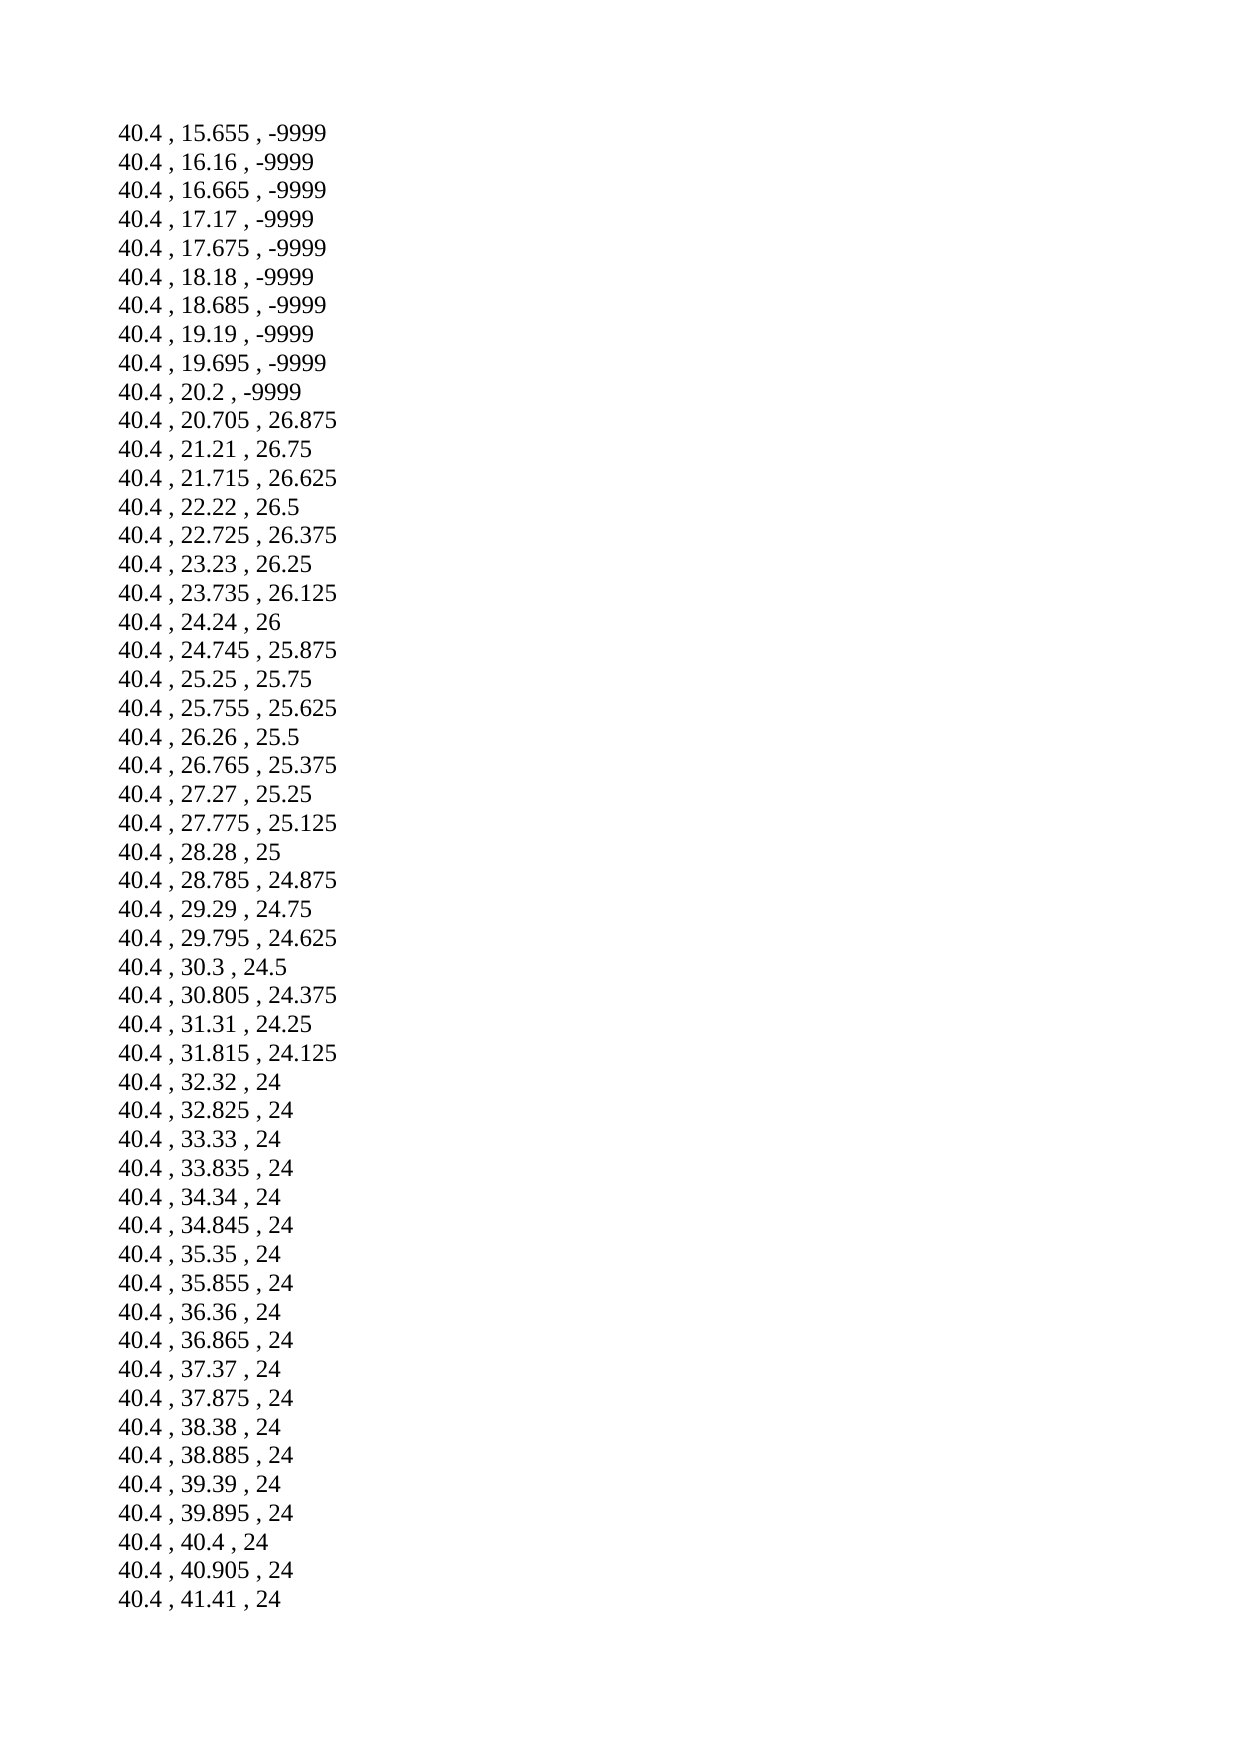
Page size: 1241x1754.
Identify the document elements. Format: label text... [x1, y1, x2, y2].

text 40.4 , 40.905 , 24 [118, 1556, 1122, 1584]
text 40.4 , 17.675 , -9999 [118, 233, 1122, 262]
text 40.4 , 16.16 , -9999 [118, 147, 1122, 176]
text 40.4 , 35.35 , 24 [118, 1239, 1122, 1268]
text 40.4 , 22.725 , 26.375 [118, 521, 1122, 549]
text 40.4 , 35.855 , 24 [118, 1268, 1122, 1297]
text 40.4 , 32.825 , 24 [118, 1096, 1122, 1124]
text 40.4 , 25.755 , 25.625 [118, 693, 1122, 722]
text 40.4 , 28.785 , 24.875 [118, 866, 1122, 894]
text 40.4 , 30.805 , 24.375 [118, 981, 1122, 1009]
text 40.4 , 24.24 , 26 [118, 607, 1122, 636]
text 40.4 , 20.2 , -9999 [118, 377, 1122, 406]
text 40.4 , 40.4 , 24 [118, 1527, 1122, 1556]
text 40.4 , 36.36 , 24 [118, 1297, 1122, 1326]
text 40.4 , 25.25 , 25.75 [118, 664, 1122, 693]
text 40.4 , 17.17 , -9999 [118, 204, 1122, 233]
text 40.4 , 18.18 , -9999 [118, 262, 1122, 291]
text 40.4 , 26.26 , 25.5 [118, 722, 1122, 751]
text 40.4 , 39.39 , 24 [118, 1469, 1122, 1498]
text 40.4 , 23.23 , 26.25 [118, 549, 1122, 578]
text 40.4 , 29.29 , 24.75 [118, 894, 1122, 923]
text 40.4 , 19.695 , -9999 [118, 348, 1122, 377]
text 40.4 , 23.735 , 26.125 [118, 578, 1122, 607]
text 40.4 , 41.41 , 24 [118, 1584, 1122, 1613]
text 40.4 , 37.875 , 24 [118, 1383, 1122, 1412]
text 40.4 , 28.28 , 25 [118, 837, 1122, 866]
text 40.4 , 31.31 , 24.25 [118, 1009, 1122, 1038]
text 40.4 , 21.21 , 26.75 [118, 434, 1122, 463]
text 40.4 , 29.795 , 24.625 [118, 923, 1122, 952]
text 40.4 , 38.885 , 24 [118, 1441, 1122, 1469]
text 40.4 , 31.815 , 24.125 [118, 1038, 1122, 1067]
text 40.4 , 16.665 , -9999 [118, 176, 1122, 204]
text 40.4 , 26.765 , 25.375 [118, 751, 1122, 779]
text 40.4 , 32.32 , 24 [118, 1067, 1122, 1096]
text 40.4 , 18.685 , -9999 [118, 291, 1122, 319]
text 40.4 , 30.3 , 24.5 [118, 952, 1122, 981]
text 40.4 , 19.19 , -9999 [118, 319, 1122, 348]
text 40.4 , 38.38 , 24 [118, 1412, 1122, 1441]
text 40.4 , 21.715 , 26.625 [118, 463, 1122, 492]
text 40.4 , 34.845 , 24 [118, 1211, 1122, 1239]
text 40.4 , 24.745 , 25.875 [118, 636, 1122, 664]
text 40.4 , 39.895 , 24 [118, 1498, 1122, 1527]
text 40.4 , 27.27 , 25.25 [118, 779, 1122, 808]
text 40.4 , 22.22 , 26.5 [118, 492, 1122, 521]
text 40.4 , 33.835 , 24 [118, 1153, 1122, 1182]
text 40.4 , 15.655 , -9999 [118, 118, 1122, 147]
text 40.4 , 20.705 , 26.875 [118, 406, 1122, 434]
text 40.4 , 27.775 , 25.125 [118, 808, 1122, 837]
text 40.4 , 34.34 , 24 [118, 1182, 1122, 1211]
text 40.4 , 36.865 , 24 [118, 1326, 1122, 1354]
text 40.4 , 33.33 , 24 [118, 1124, 1122, 1153]
text 40.4 , 37.37 , 24 [118, 1354, 1122, 1383]
